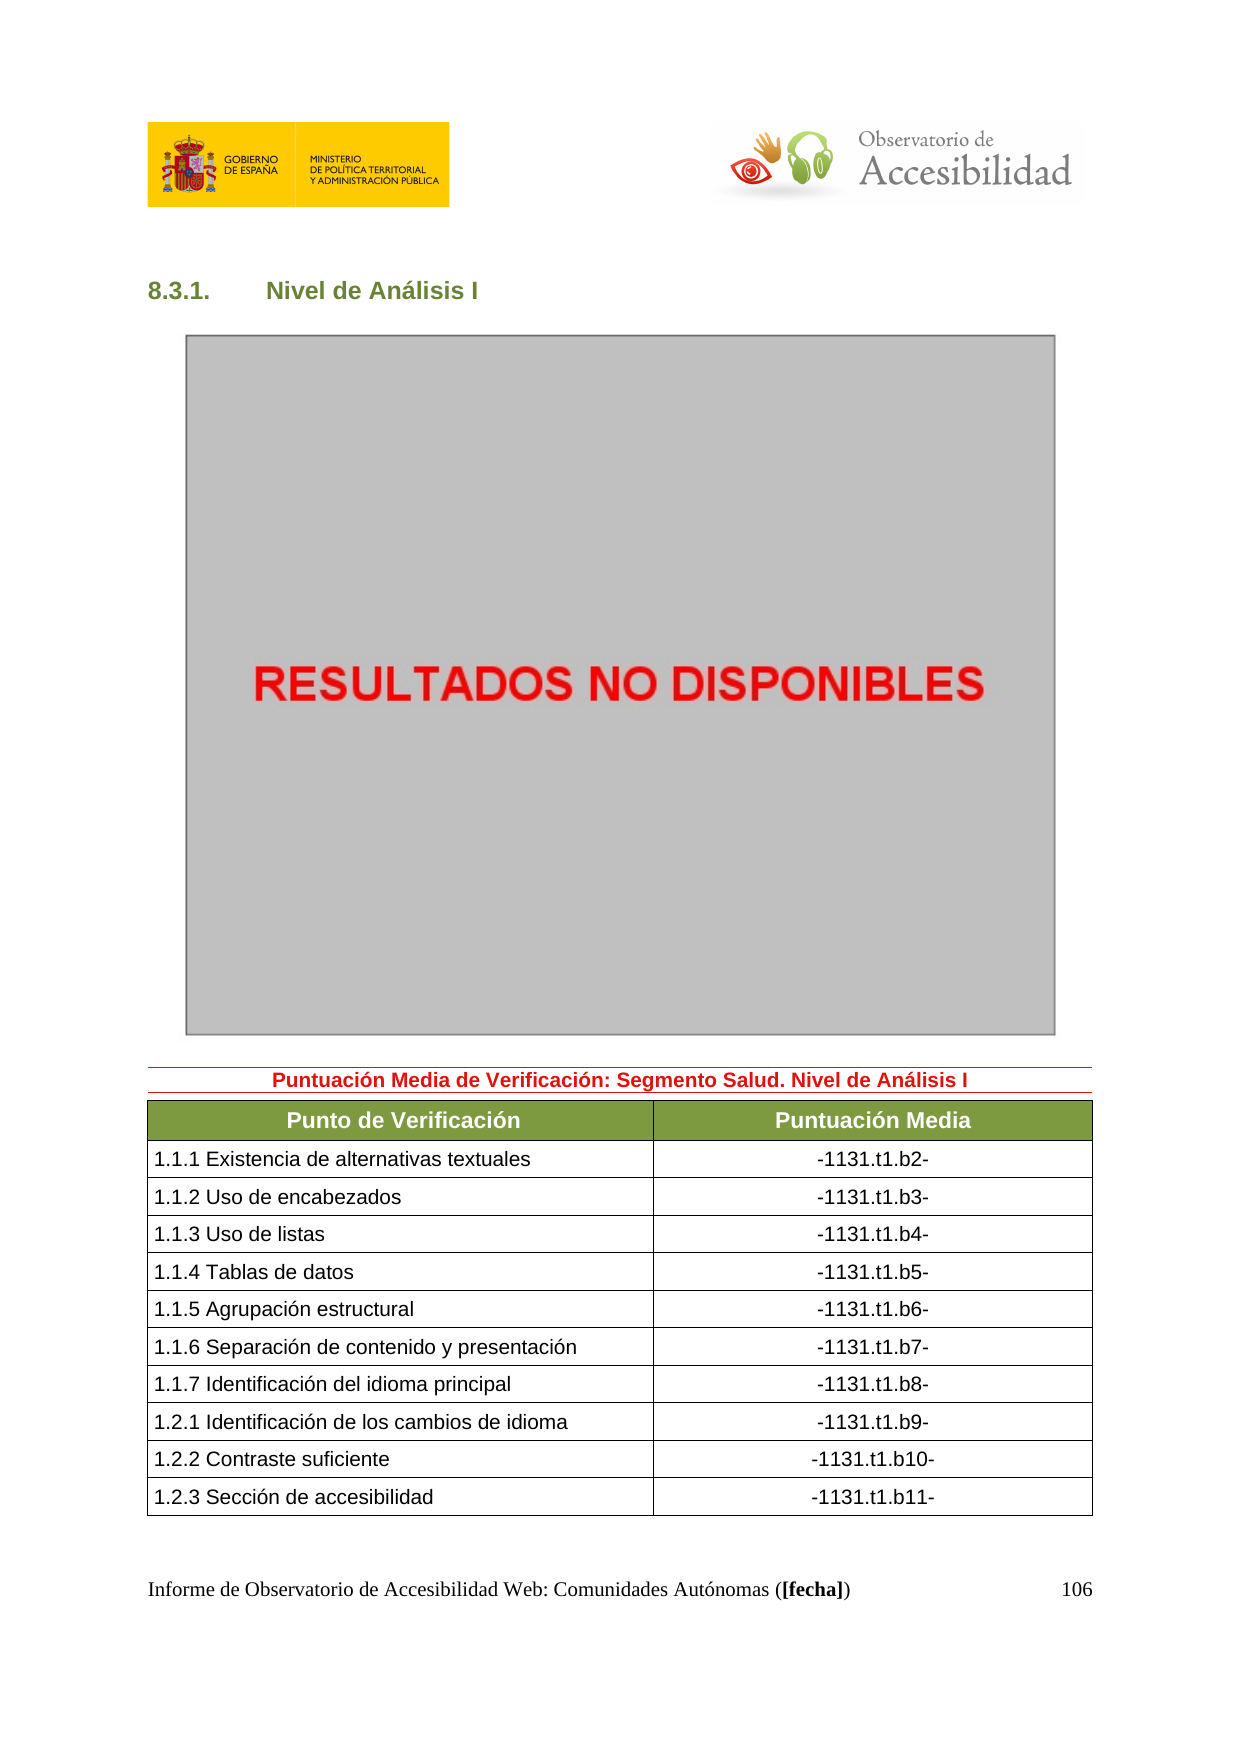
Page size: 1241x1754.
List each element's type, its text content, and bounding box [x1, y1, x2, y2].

table_cell 1.2.2 Contraste suficiente [148, 1441, 653, 1477]
table_cell -1131.t1.b11- [654, 1478, 1092, 1515]
table_cell -1131.t1.b9- [654, 1403, 1092, 1440]
text Puntuación Media de Verificación: Segmento Salud. Nivel de Análisis I [148, 1068, 1092, 1092]
table_cell -1131.t1.b5- [654, 1253, 1092, 1290]
table_cell 1.1.4 Tablas de datos [148, 1253, 653, 1290]
picture [178, 332, 1062, 1042]
list Nivel de Análisis I [148, 276, 1092, 304]
table_cell 1.1.6 Separación de contenido y presentación [148, 1328, 653, 1365]
picture [147, 122, 450, 207]
table_cell -1131.t1.b10- [654, 1441, 1092, 1477]
picture [710, 122, 1086, 205]
table_cell -1131.t1.b2- [654, 1141, 1092, 1177]
table_header Puntuación Media [654, 1101, 1092, 1140]
table_cell 1.1.7 Identificación del idioma principal [148, 1366, 653, 1402]
table_cell 1.1.5 Agrupación estructural [148, 1291, 653, 1327]
table_cell -1131.t1.b6- [654, 1291, 1092, 1327]
table_cell 1.2.3 Sección de accesibilidad [148, 1478, 653, 1515]
table_cell 1.1.3 Uso de listas [148, 1216, 653, 1252]
table_cell -1131.t1.b4- [654, 1216, 1092, 1252]
table_cell 1.2.1 Identificación de los cambios de idioma [148, 1403, 653, 1440]
table_cell 1.1.1 Existencia de alternativas textuales [148, 1141, 653, 1177]
table_cell -1131.t1.b8- [654, 1366, 1092, 1402]
table_header Punto de Verificación [148, 1101, 653, 1140]
table_cell -1131.t1.b7- [654, 1328, 1092, 1365]
table_cell -1131.t1.b3- [654, 1178, 1092, 1215]
table_cell 1.1.2 Uso de encabezados [148, 1178, 653, 1215]
